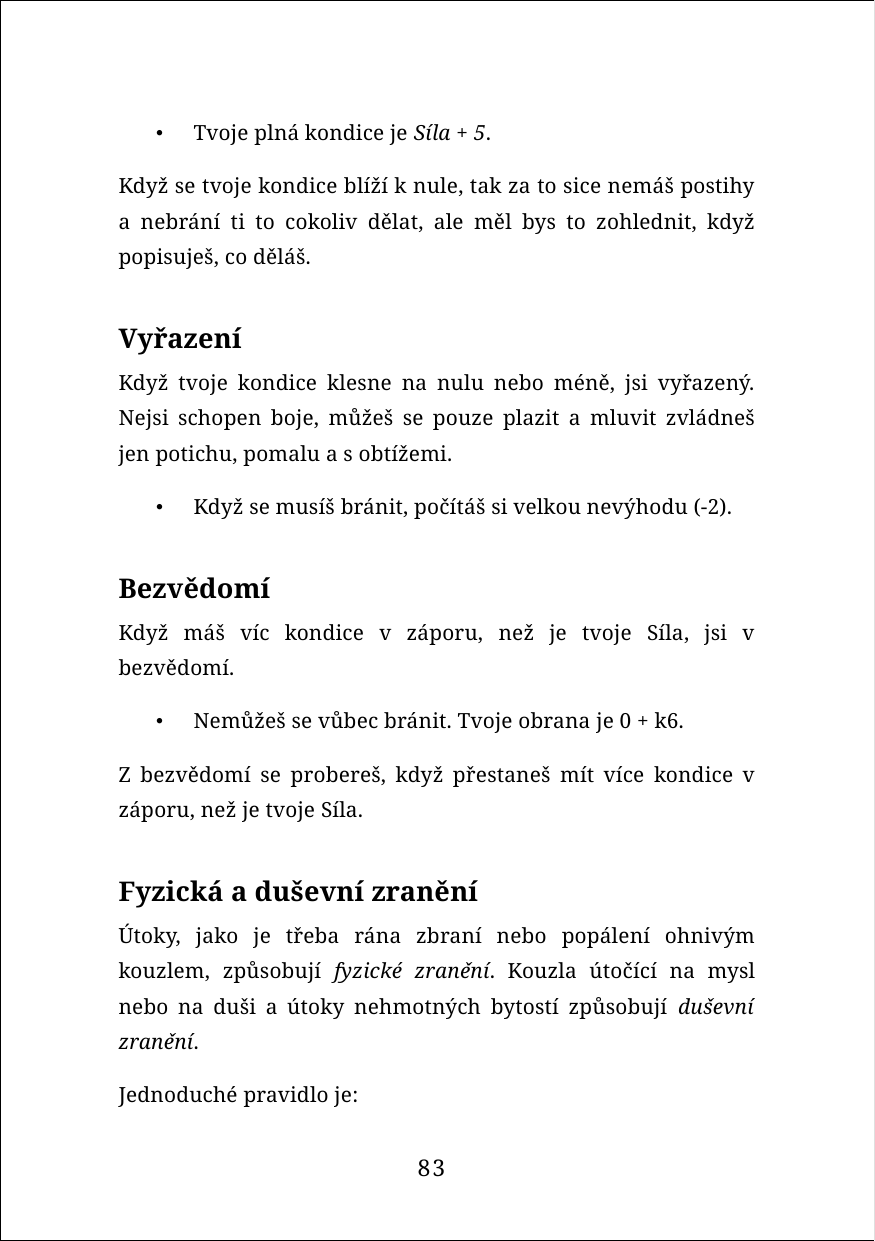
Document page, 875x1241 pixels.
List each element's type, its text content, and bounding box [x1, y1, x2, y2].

list Když se musíš bránit, počítáš si velkou nevýhodu (-2). [156, 492, 756, 521]
text Z bezvědomí se probereš, když přestaneš mít více kondice v záporu, než je tvoje Síla. [118, 760, 756, 824]
text Útoky, jako je třeba rána zbraní nebo popálení ohnivým kouzlem, způsobují fyzické zranění. Kouzla útočící na mysl nebo na duši a útoky nehmotných bytostí způsobují duševní zranění. [118, 921, 756, 1056]
subtitle Bezvědomí [118, 569, 756, 606]
text Když máš víc kondice v záporu, než je tvoje Síla, jsi v bezvědomí. [118, 618, 756, 682]
list Nemůžeš se vůbec bránit. Tvoje obrana je 0 + k6. [156, 707, 756, 735]
subtitle Fyzická a duševní zranění [118, 872, 756, 909]
text Jednoduché pravidlo je: [118, 1081, 756, 1109]
list Tvoje plná kondice je Síla + 5. [156, 118, 756, 147]
text Když tvoje kondice klesne na nulu nebo méně, jsi vyřazený. Nejsi schopen boje, můžeš se pouze plazit a mluvit zvládneš jen potichu, pomalu a s obtížemi. [118, 368, 756, 467]
text Když se tvoje kondice blíží k nule, tak za to sice nemáš postihy a nebrání ti to cokoliv dělat, ale měl bys to zohlednit, když popisuješ, co děláš. [118, 171, 756, 271]
subtitle Vyřazení [118, 319, 756, 356]
